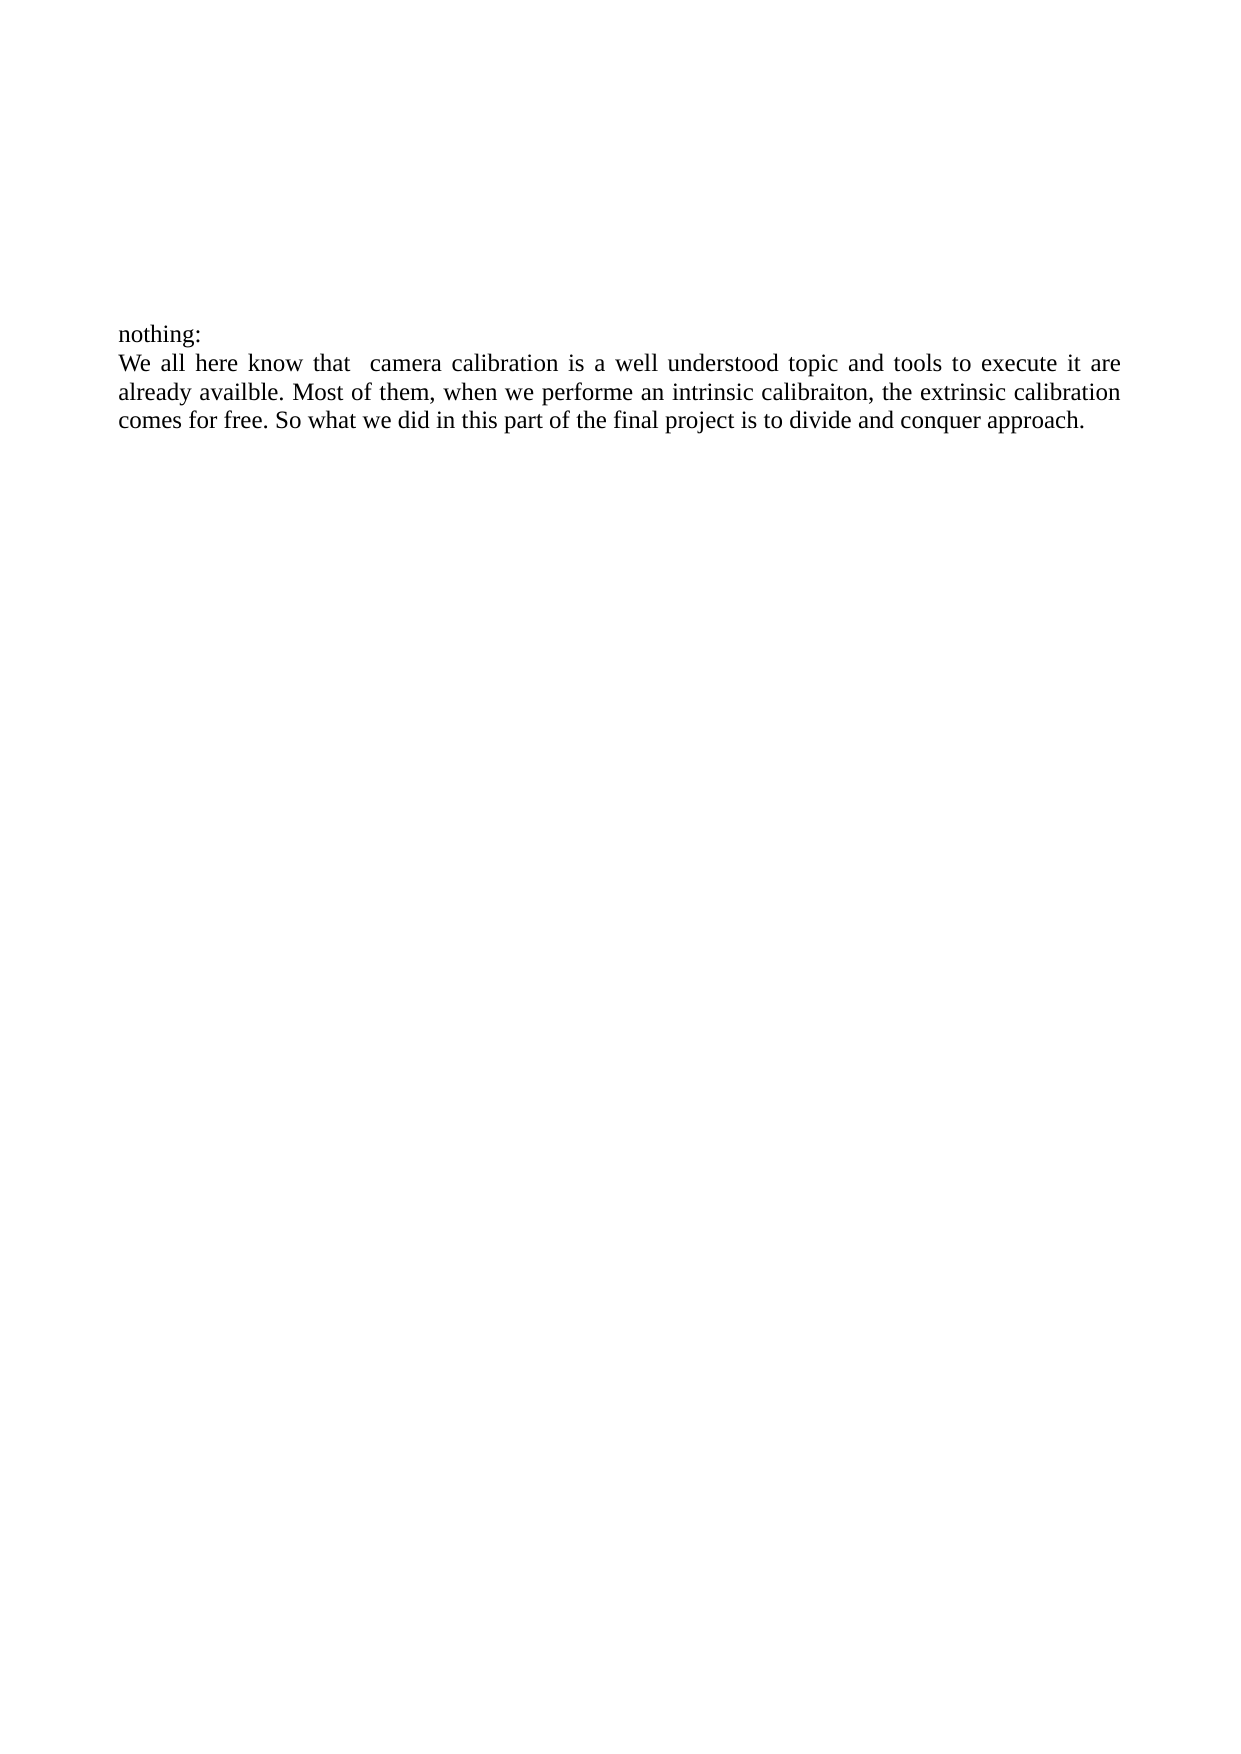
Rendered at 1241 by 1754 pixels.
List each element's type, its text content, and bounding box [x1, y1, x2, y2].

text We all here know that camera calibration is a well understood topic and tools to execute it are already availble. Most of them, when we performe an intrinsic calibraiton, the extrinsic calibration comes for free. So what we did in this part of the final project is to divide and conquer approach. [118, 348, 1122, 434]
text nothing: [118, 319, 1122, 348]
